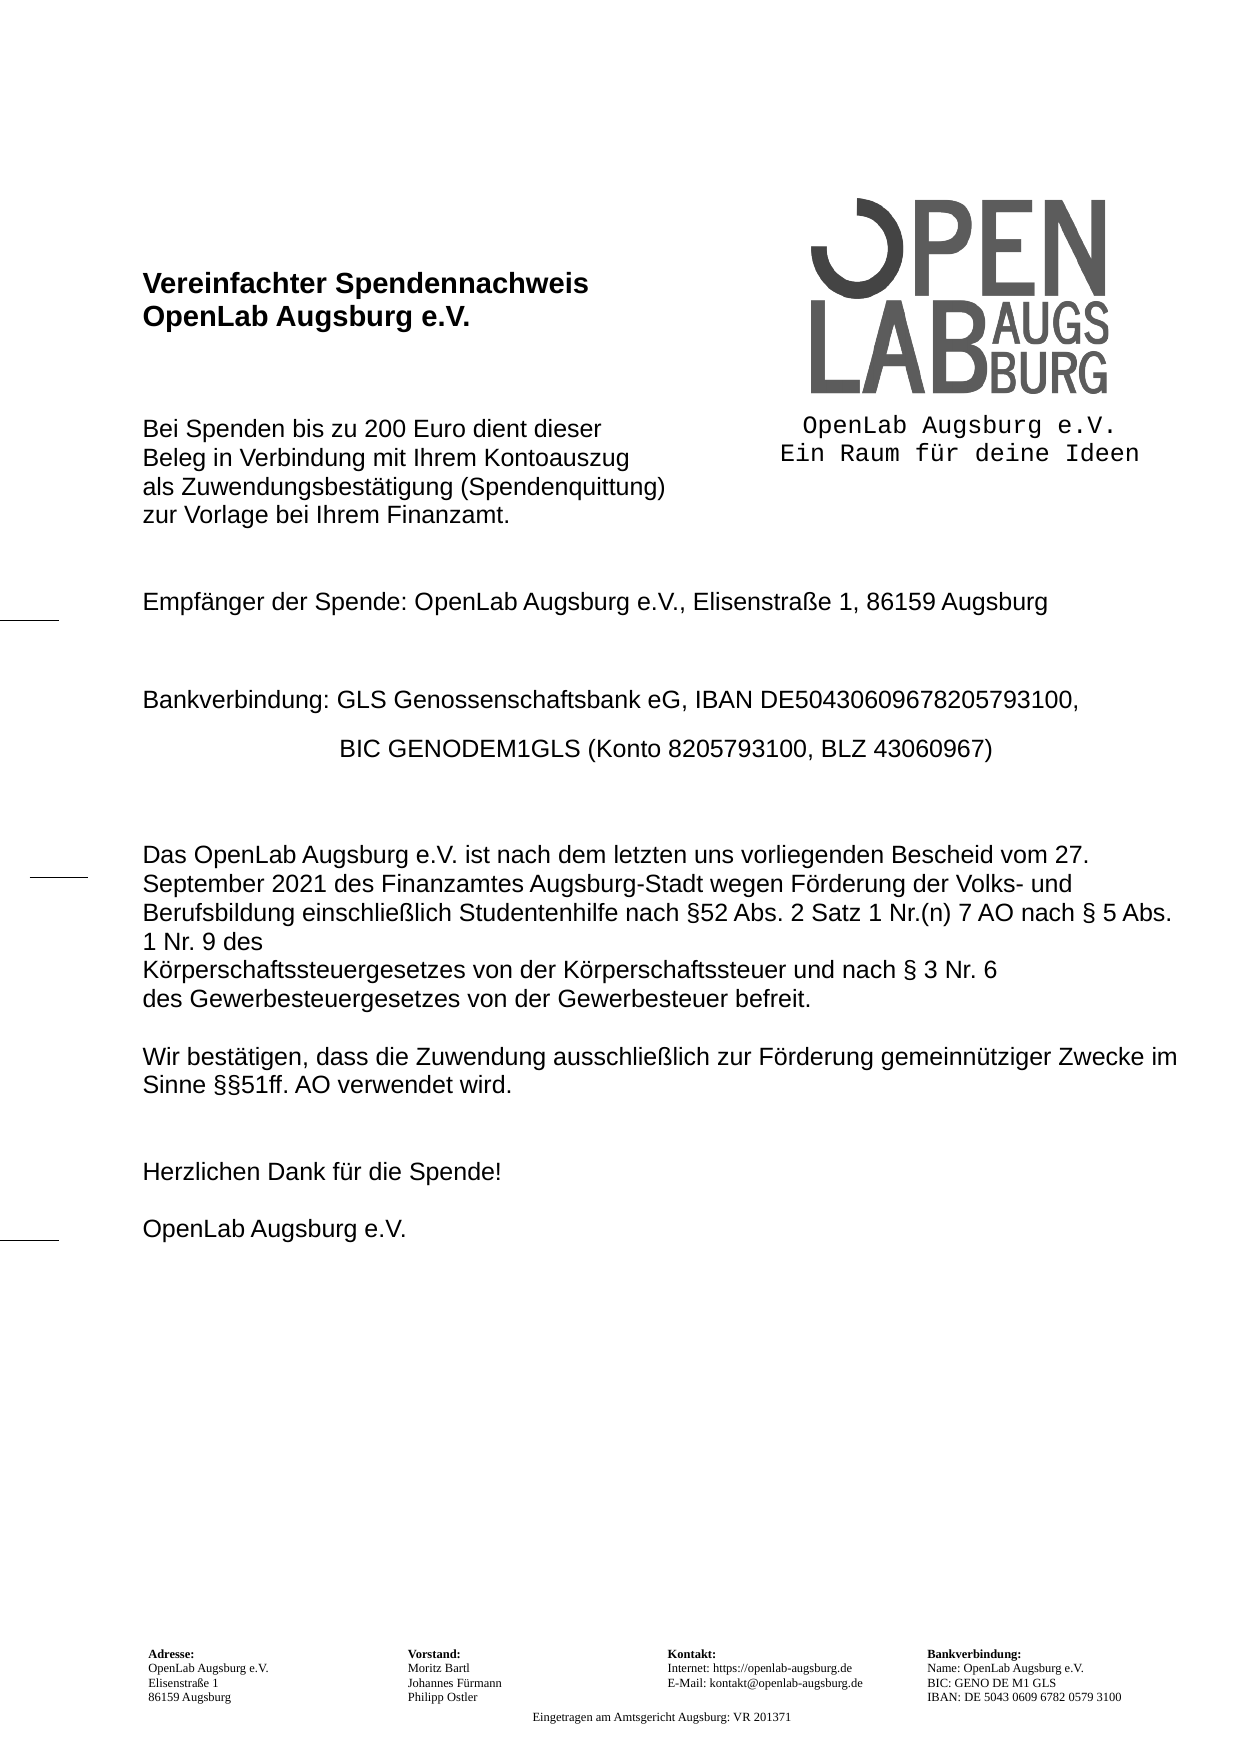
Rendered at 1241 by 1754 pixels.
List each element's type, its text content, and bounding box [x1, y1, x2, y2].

text Das OpenLab Augsburg e.V. ist nach dem letzten uns vorliegenden Bescheid vom 27. September 2021 des Finanzamtes Augsburg-Stadt wegen Förderung der Volks- und Berufsbildung einschließlich Studentenhilfe nach §52 Abs. 2 Satz 1 Nr.(n) 7 AO nach § 5 Abs. 1 Nr. 9 des [142, 841, 1181, 956]
text Ein Raum für deine Ideen [738, 441, 1181, 469]
text Empfänger der Spende: OpenLab Augsburg e.V., Elisenstraße 1, 86159 Augsburg [142, 587, 1181, 616]
text OpenLab Augsburg e.V. [142, 1214, 1181, 1243]
text Beleg in Verbindung mit Ihrem Kontoauszug [142, 443, 738, 472]
text Bei Spenden bis zu 200 Euro dient dieser [142, 414, 738, 443]
text [738, 469, 1181, 532]
text des Gewerbesteuergesetzes von der Gewerbesteuer befreit. [142, 984, 1181, 1013]
text Herzlichen Dank für die Spende! [142, 1157, 1181, 1186]
text OpenLab Augsburg e.V. [738, 412, 1181, 441]
text als Zuwendungsbestätigung (Spendenquittung) [142, 472, 738, 501]
text Vereinfachter Spendennachweis [142, 394, 1181, 412]
text zur Vorlage bei Ihrem Finanzamt. [142, 501, 738, 529]
text OpenLab Augsburg e.V. [142, 299, 738, 333]
text Bankverbindung: GLS Genossenschaftsbank eG, IBAN DE50430609678205793100, [142, 685, 1181, 714]
picture [811, 198, 1109, 394]
text Körperschaftssteuergesetzes von der Körperschaftssteuer und nach § 3 Nr. 6 [142, 956, 1181, 984]
text Wir bestätigen, dass die Zuwendung ausschließlich zur Förderung gemeinnütziger Zwecke im Sinne §§51ff. AO verwendet wird. [142, 1042, 1181, 1099]
text BIC GENODEM1GLS (Konto 8205793100, BLZ 43060967) [142, 734, 1181, 763]
